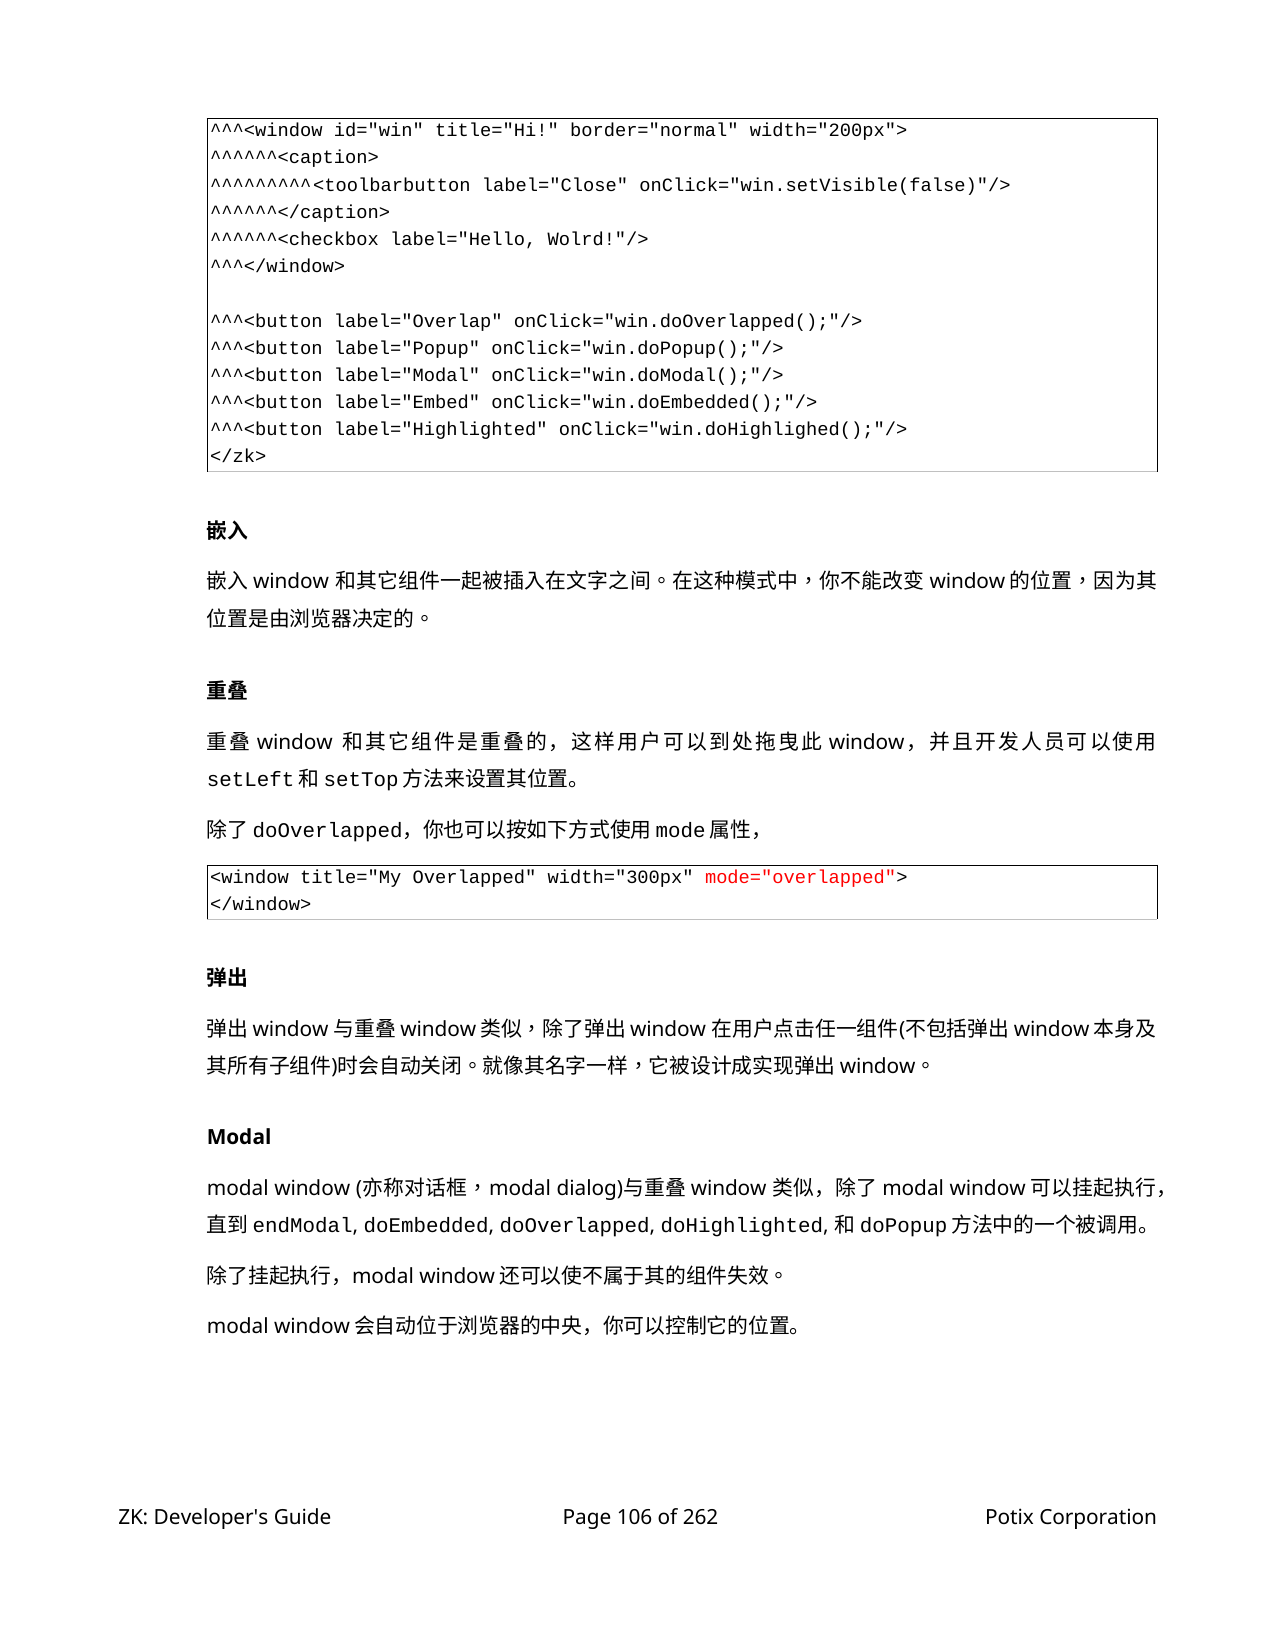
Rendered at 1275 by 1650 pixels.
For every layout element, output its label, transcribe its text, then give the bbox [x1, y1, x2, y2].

subtitle 嵌入 [207, 514, 1157, 544]
subtitle Modal [207, 1122, 1157, 1150]
text ^^^<button label="Modal" onClick="win.doModal();"/> [208, 363, 1157, 387]
text ^^^^^^</caption> [208, 200, 1157, 224]
text 嵌入window 和其它组件一起被插入在文字之间。在这种模式中，你不能改变window的位置，因为其位置是由浏览器决定的。 [207, 565, 1157, 632]
text </zk> [208, 444, 1157, 471]
text ^^^^^^<checkbox label="Hello, Wolrd!"/> [208, 227, 1157, 251]
text </window> [208, 892, 1157, 919]
text ^^^^^^<caption> [208, 145, 1157, 169]
text ^^^^^^^^^ <toolbarbutton label="Close" onClick="win.setVisible(false)"/> [208, 172, 1157, 197]
text ^^^<button label="Highlighted" onClick="win.doHighlighed();"/> [208, 417, 1157, 441]
text 弹出window 与重叠window类似，除了弹出window 在用户点击任一组件(不包括弹出window本身及其所有子组件)时会自动关闭。就像其名字一样，它被设计成实现弹出window。 [207, 1012, 1157, 1080]
text 除了doOverlapped，你也可以按如下方式使用mode属性， [207, 814, 1157, 844]
text ^^^<button label="Popup" onClick="win.doPopup();"/> [208, 336, 1157, 360]
text ^^^<button label="Overlap" onClick="win.doOverlapped();"/> [208, 308, 1157, 333]
text modal window会自动位于浏览器的中央，你可以控制它的位置。 [207, 1310, 1157, 1340]
text ^^^<window id="win" title="Hi!" border="normal" width="200px"> [208, 119, 1157, 142]
text ^^^</window> [208, 254, 1157, 278]
text modal window (亦称对话框，modal dialog)与重叠window 类似，除了modal window可以挂起执行，直到endModal, doEmbedded, doOverlapped, doHighlighted, 和 doPopup方法中的一个被调用。 [207, 1171, 1157, 1239]
subtitle 弹出 [207, 962, 1157, 992]
text 除了挂起执行，modal window还可以使不属于其的组件失效。 [207, 1259, 1157, 1289]
text ^^^<button label="Embed" onClick="win.doEmbedded();"/> [208, 390, 1157, 414]
subtitle 重叠 [207, 675, 1157, 705]
text <window title="My Overlapped" width="300px" mode="overlapped"> [208, 866, 1157, 889]
text 重叠window 和其它组件是重叠的，这样用户可以到处拖曳此window，并且开发人员可以使用setLeft和setTop方法来设置其位置。 [207, 725, 1157, 793]
